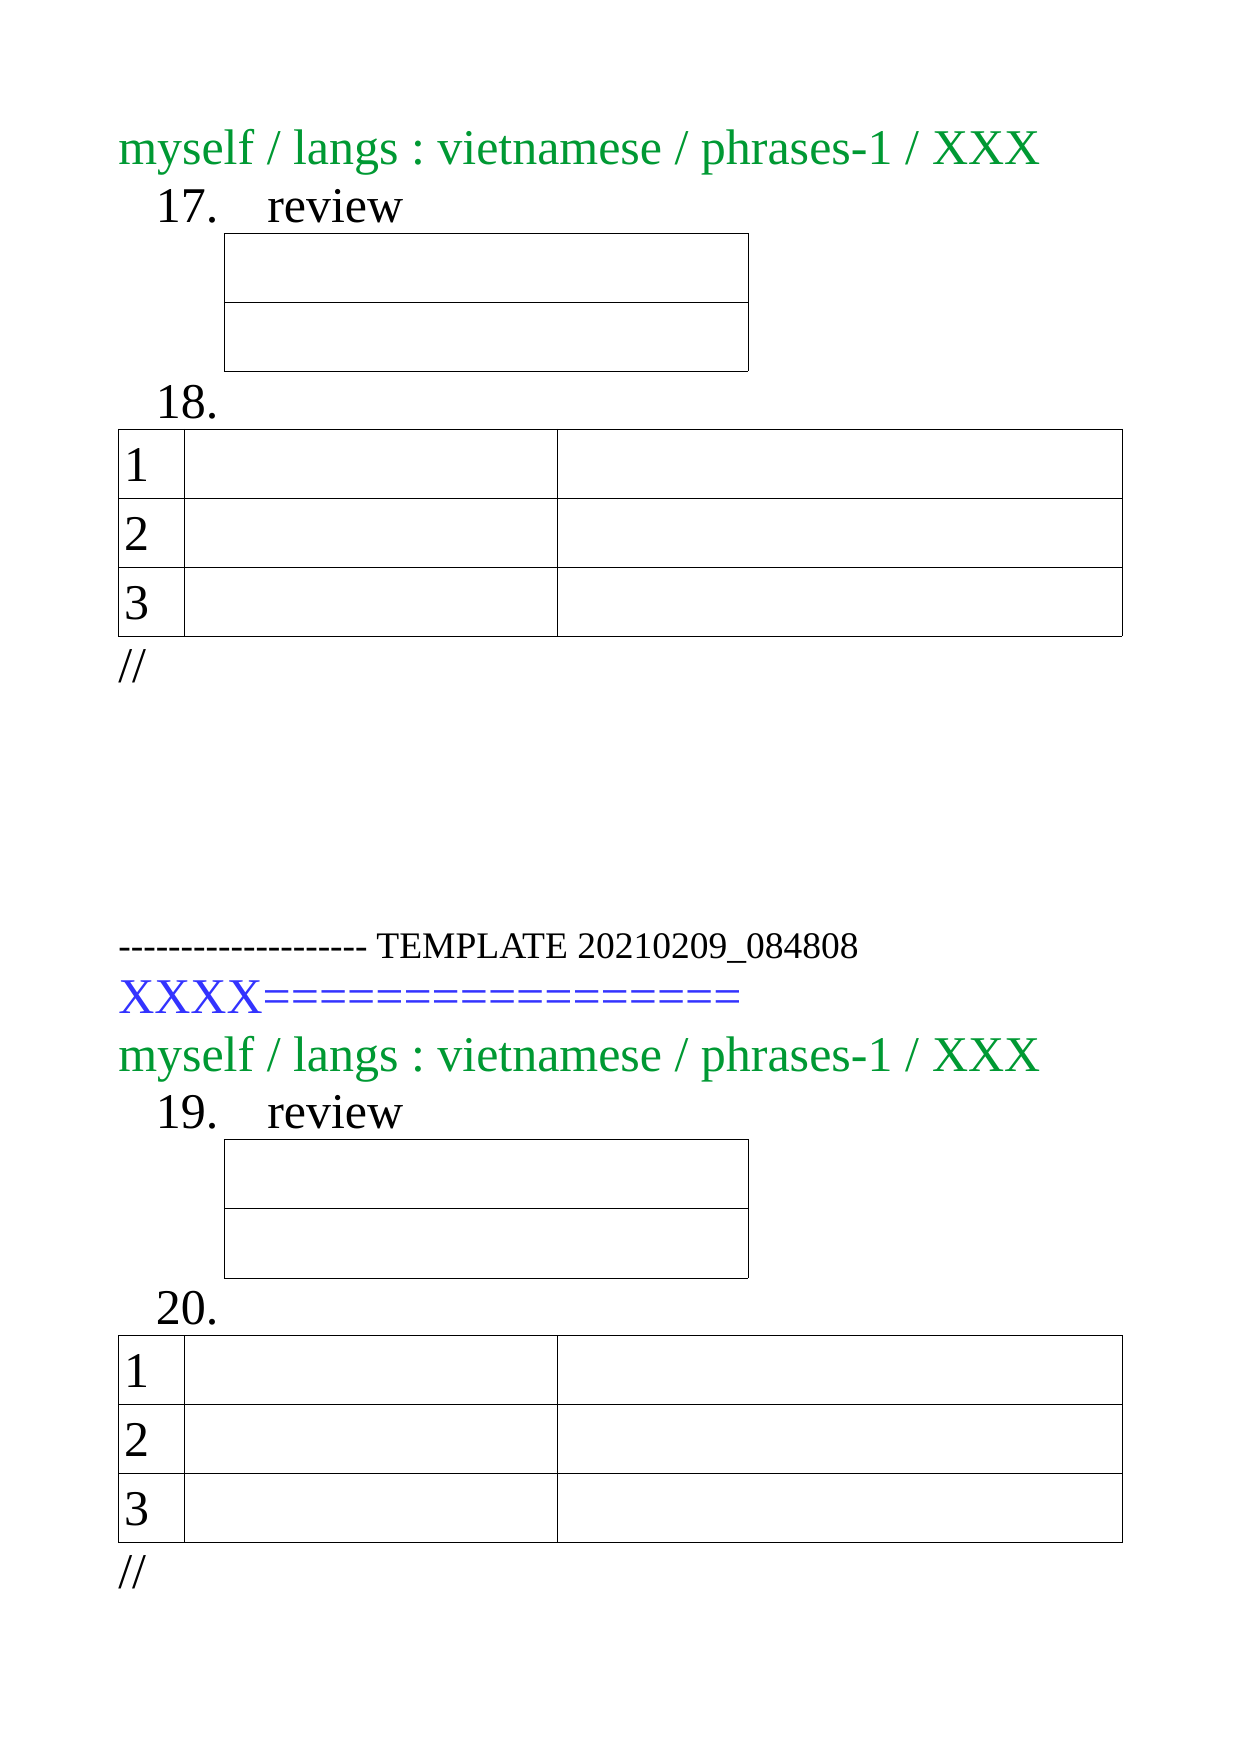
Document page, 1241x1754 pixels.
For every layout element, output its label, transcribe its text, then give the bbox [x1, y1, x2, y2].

table_header [225, 1140, 748, 1208]
table_cell [558, 568, 1122, 636]
table_cell [225, 303, 748, 371]
text XXXX================= [118, 967, 1122, 1024]
text myself / langs : vietnamese / phrases-1 / XXX [118, 118, 1122, 176]
text // [118, 637, 1122, 694]
table_header [225, 234, 748, 302]
table_header 1 [119, 430, 184, 498]
table_cell 3 [119, 568, 184, 636]
table_cell [558, 1405, 1122, 1473]
text myself / langs : vietnamese / phrases-1 / XXX [118, 1024, 1122, 1082]
table_cell [185, 499, 557, 567]
table_cell 2 [119, 1405, 184, 1473]
table_cell [185, 568, 557, 636]
table_cell [558, 499, 1122, 567]
text -------------------- TEMPLATE 20210209_084808 [118, 924, 1122, 967]
table_cell [185, 1474, 557, 1542]
text // [118, 1543, 1122, 1600]
table_cell [185, 1405, 557, 1473]
table_cell 2 [119, 499, 184, 567]
table_header [558, 430, 1122, 498]
list review [156, 176, 1122, 233]
table_header [185, 1336, 557, 1404]
table_header [558, 1336, 1122, 1404]
table_cell [558, 1474, 1122, 1542]
list review [156, 1082, 1122, 1139]
table_header [185, 430, 557, 498]
table_header 1 [119, 1336, 184, 1404]
table_cell [225, 1209, 748, 1277]
table_cell 3 [119, 1474, 184, 1542]
